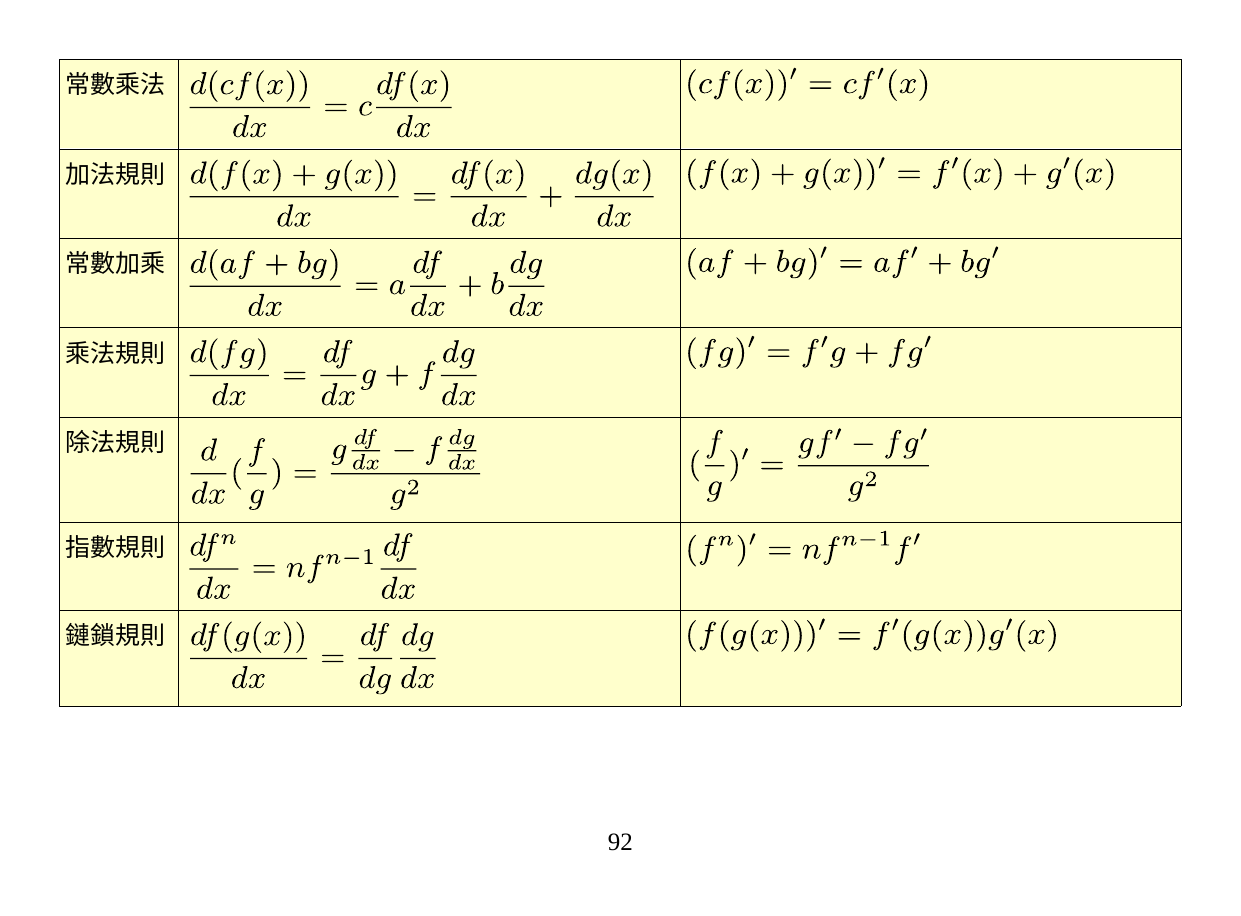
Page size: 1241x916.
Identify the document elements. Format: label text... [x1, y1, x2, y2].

table_cell [681, 611, 1181, 706]
table_cell [179, 328, 680, 417]
table_cell 鏈鎖規則 [60, 611, 178, 706]
table_cell 常數乘法 [60, 60, 178, 148]
table_cell 常數加乘 [60, 239, 178, 327]
table_cell [681, 60, 1181, 148]
table_cell 除法規則 [60, 418, 178, 522]
table_cell 指數規則 [60, 523, 178, 610]
table_cell [179, 150, 680, 238]
table_cell [681, 418, 1181, 522]
table_cell [681, 150, 1181, 238]
table_cell [681, 523, 1181, 610]
table_cell [179, 239, 680, 327]
table_cell [681, 328, 1181, 417]
table_cell [681, 239, 1181, 327]
table_cell 加法規則 [60, 150, 178, 238]
table_cell [179, 60, 680, 148]
table_cell [179, 611, 680, 706]
table_cell 乘法規則 [60, 328, 178, 417]
table_cell [179, 418, 680, 522]
table_cell [179, 523, 680, 610]
